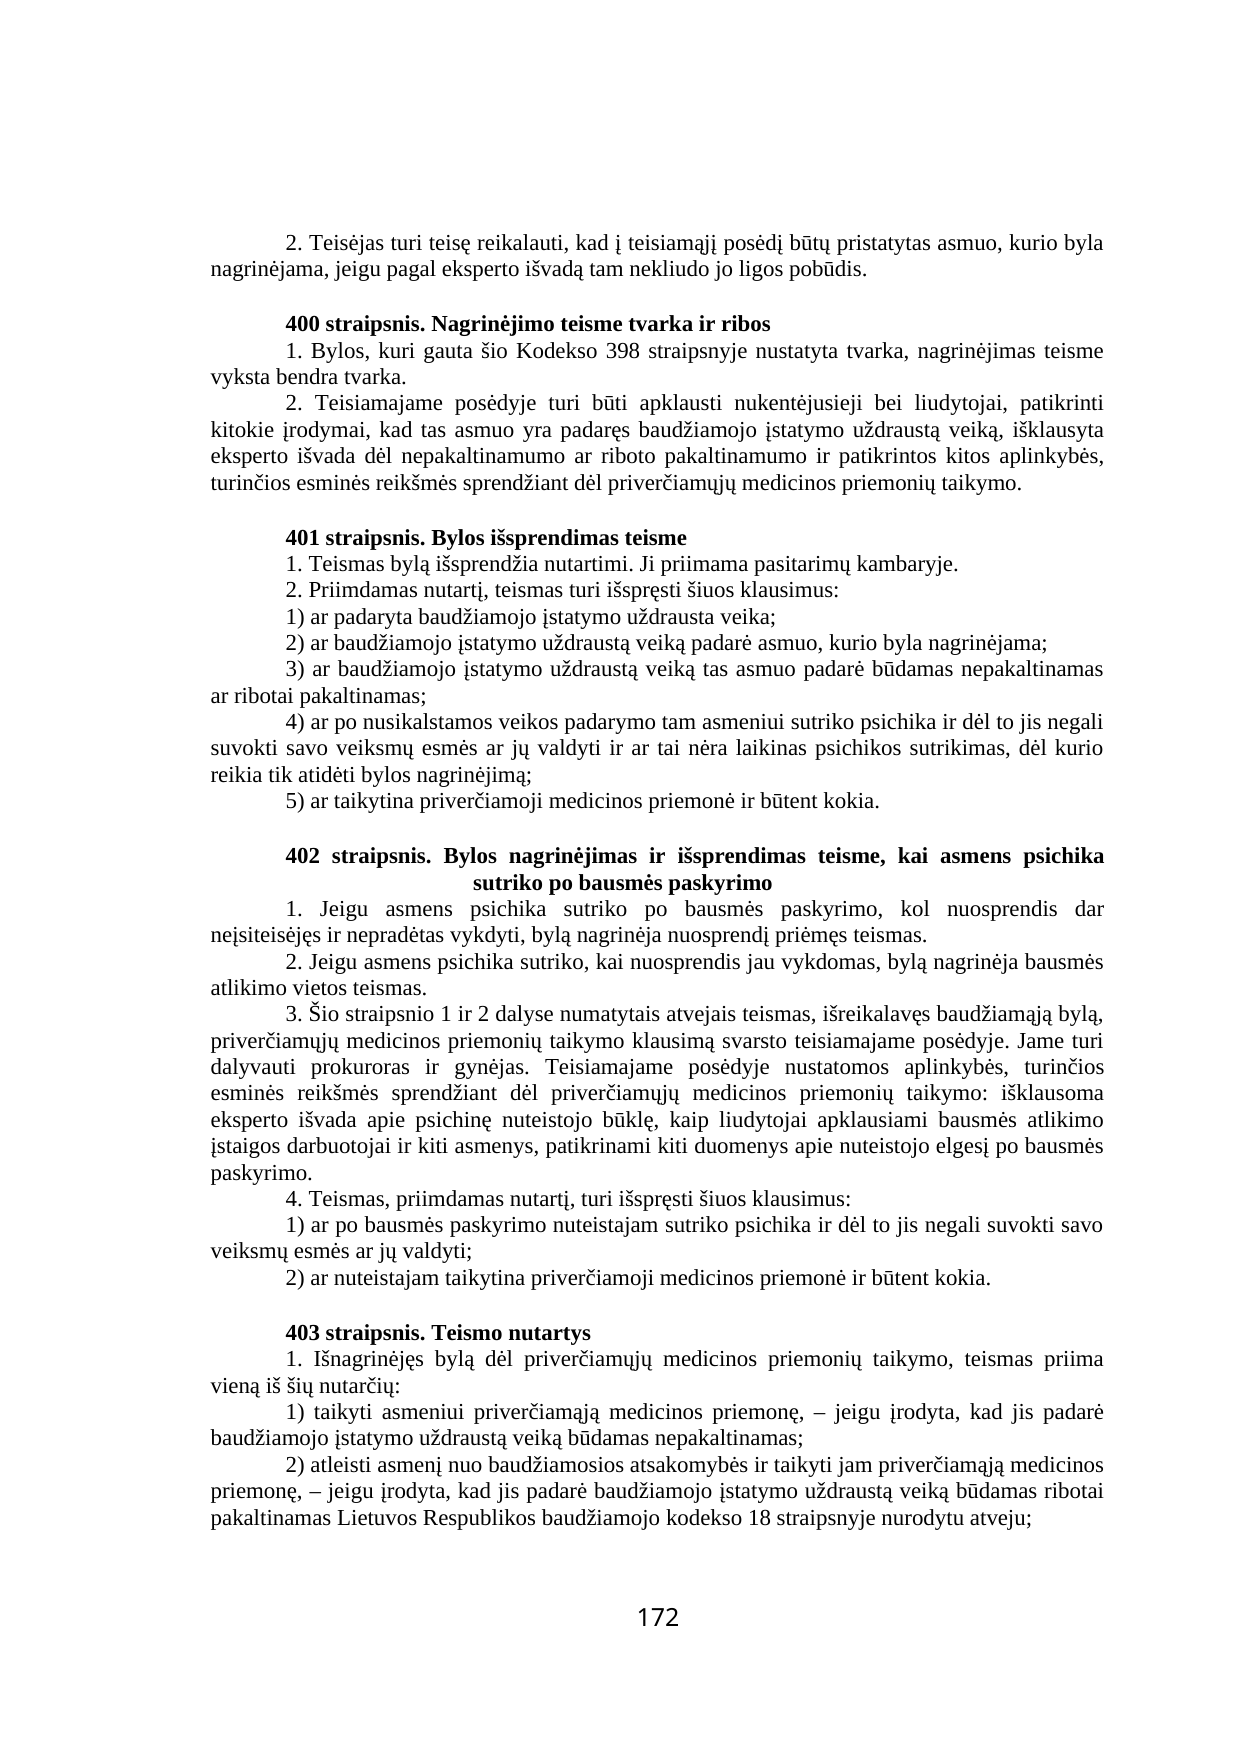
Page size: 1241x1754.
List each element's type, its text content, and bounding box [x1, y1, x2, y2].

text 1. Teismas bylą išsprendžia nutartimi. Ji priimama pasitarimų kambaryje. [210, 550, 1105, 576]
text 1) taikyti asmeniui priverčiamąją medicinos priemonę, – jeigu įrodyta, kad jis padarė baudžiamojo įstatymo uždraustą veiką būdamas nepakaltinamas; [210, 1398, 1105, 1451]
text 1) ar padaryta baudžiamojo įstatymo uždrausta veika; [210, 603, 1105, 629]
text 2. Priimdamas nutartį, teismas turi išspręsti šiuos klausimus: [210, 576, 1105, 603]
text 2. Teisiamajame posėdyje turi būti apklausti nukentėjusieji bei liudytojai, patikrinti kitokie įrodymai, kad tas asmuo yra padaręs baudžiamojo įstatymo uždraustą veiką, išklausyta eksperto išvada dėl nepakaltinamumo ar riboto pakaltinamumo ir patikrintos kitos aplinkybės, turinčios esminės reikšmės sprendžiant dėl priverčiamųjų medicinos priemonių taikymo. [210, 389, 1105, 495]
text 4) ar po nusikalstamos veikos padarymo tam asmeniui sutriko psichika ir dėl to jis negali suvokti savo veiksmų esmės ar jų valdyti ir ar tai nėra laikinas psichikos sutrikimas, dėl kurio reikia tik atidėti bylos nagrinėjimą; [210, 708, 1105, 787]
text 3) ar baudžiamojo įstatymo uždraustą veiką tas asmuo padarė būdamas nepakaltinamas ar ribotai pakaltinamas; [210, 655, 1105, 708]
text 5) ar taikytina priverčiamoji medicinos priemonė ir būtent kokia. [210, 787, 1105, 813]
text 2) atleisti asmenį nuo baudžiamosios atsakomybės ir taikyti jam priverčiamąją medicinos priemonę, – jeigu įrodyta, kad jis padarė baudžiamojo įstatymo uždraustą veiką būdamas ribotai pakaltinamas Lietuvos Respublikos baudžiamojo kodekso 18 straipsnyje nurodytu atveju; [210, 1451, 1105, 1530]
text 400 straipsnis. Nagrinėjimo teisme tvarka ir ribos [210, 310, 1105, 337]
text 3. Šio straipsnio 1 ir 2 dalyse numatytais atvejais teismas, išreikalavęs baudžiamąją bylą, priverčiamųjų medicinos priemonių taikymo klausimą svarsto teisiamajame posėdyje. Jame turi dalyvauti prokuroras ir gynėjas. Teisiamajame posėdyje nustatomos aplinkybės, turinčios esminės reikšmės sprendžiant dėl priverčiamųjų medicinos priemonių taikymo: išklausoma eksperto išvada apie psichinę nuteistojo būklę, kaip liudytojai apklausiami bausmės atlikimo įstaigos darbuotojai ir kiti asmenys, patikrinami kiti duomenys apie nuteistojo elgesį po bausmės paskyrimo. [210, 1000, 1105, 1185]
text 4. Teismas, priimdamas nutartį, turi išspręsti šiuos klausimus: [210, 1185, 1105, 1211]
text 1) ar po bausmės paskyrimo nuteistajam sutriko psichika ir dėl to jis negali suvokti savo veiksmų esmės ar jų valdyti; [210, 1211, 1105, 1264]
text 2. Teisėjas turi teisę reikalauti, kad į teisiamąjį posėdį būtų pristatytas asmuo, kurio byla nagrinėjama, jeigu pagal eksperto išvadą tam nekliudo jo ligos pobūdis. [210, 229, 1105, 282]
text 401 straipsnis. Bylos išsprendimas teisme [210, 524, 1105, 550]
text 1. Išnagrinėjęs bylą dėl priverčiamųjų medicinos priemonių taikymo, teismas priima vieną iš šių nutarčių: [210, 1345, 1105, 1398]
text 2) ar baudžiamojo įstatymo uždraustą veiką padarė asmuo, kurio byla nagrinėjama; [210, 629, 1105, 655]
text 403 straipsnis. Teismo nutartys [210, 1319, 1105, 1345]
text 2) ar nuteistajam taikytina priverčiamoji medicinos priemonė ir būtent kokia. [210, 1264, 1105, 1290]
text 2. Jeigu asmens psichika sutriko, kai nuosprendis jau vykdomas, bylą nagrinėja bausmės atlikimo vietos teismas. [210, 948, 1105, 1000]
text 1. Bylos, kuri gauta šio Kodekso 398 straipsnyje nustatyta tvarka, nagrinėjimas teisme vyksta bendra tvarka. [210, 337, 1105, 389]
text 1. Jeigu asmens psichika sutriko po bausmės paskyrimo, kol nuosprendis dar neįsiteisėjęs ir nepradėtas vykdyti, bylą nagrinėja nuosprendį priėmęs teismas. [210, 895, 1105, 948]
text 402 straipsnis. Bylos nagrinėjimas ir išsprendimas teisme, kai asmens psichika sutriko po bausmės paskyrimo [285, 842, 1105, 895]
